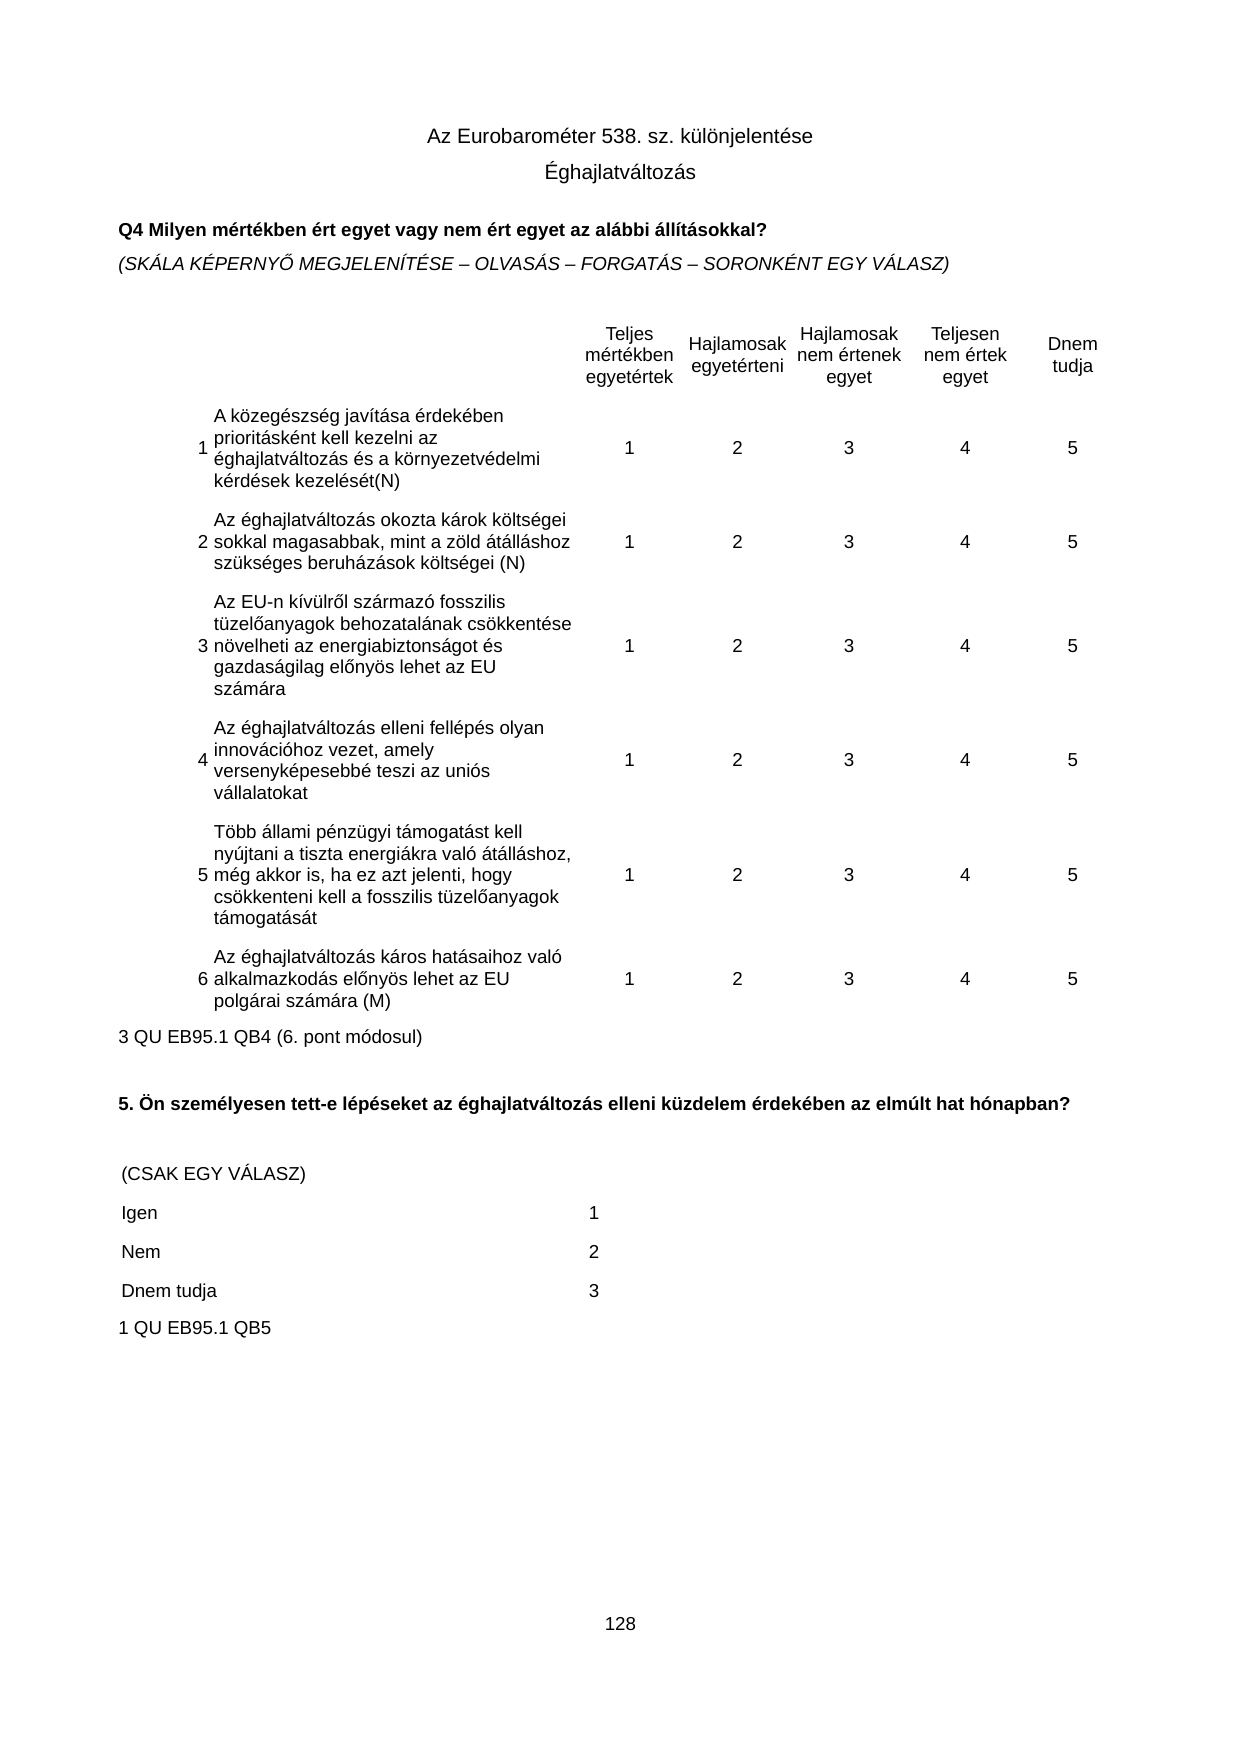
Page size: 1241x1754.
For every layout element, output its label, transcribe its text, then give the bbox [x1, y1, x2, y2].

table_cell 5 [1023, 583, 1122, 708]
table_cell 4 [907, 396, 1023, 500]
table_cell 3 [791, 500, 907, 582]
table_cell Az éghajlatváltozás káros hatásaihoz való alkalmazkodás előnyös lehet az EU polgárai számára (M) [211, 938, 575, 1020]
text (SKÁLA KÉPERNYŐ MEGJELENÍTÉSE – OLVASÁS – FORGATÁS – SORONKÉNT EGY VÁLASZ) [118, 253, 1122, 274]
table_cell Nem [118, 1232, 463, 1271]
table_cell Az EU-n kívülről származó fosszilis tüzelőanyagok behozatalának csökkentése növelheti az energiabiztonságot és gazdaságilag előnyös lehet az EU számára [211, 583, 575, 708]
table_cell 5 [1023, 500, 1122, 582]
table_cell 3 [791, 812, 907, 937]
table_header Hajlamosak nem értenek egyet [791, 314, 907, 396]
table_cell 3 [791, 708, 907, 812]
table_cell 5 [118, 812, 211, 937]
table_cell 1 [575, 812, 684, 937]
table_cell 2 [118, 500, 211, 582]
table_cell 4 [907, 812, 1023, 937]
table_cell 1 [575, 708, 684, 812]
table_cell 3 [791, 396, 907, 500]
table_header [463, 1154, 602, 1193]
table_cell 1 [575, 583, 684, 708]
table_cell 1 [575, 500, 684, 582]
table_cell 3 [463, 1271, 602, 1311]
table_cell Dnem tudja [118, 1271, 463, 1311]
text Q4 Milyen mértékben ért egyet vagy nem ért egyet az alábbi állításokkal? [118, 219, 1122, 241]
table_cell 4 [907, 708, 1023, 812]
table_cell Több állami pénzügyi támogatást kell nyújtani a tiszta energiákra való átálláshoz, még akkor is, ha ez azt jelenti, hogy csökkenteni kell a fosszilis tüzelőanyagok támogatását [211, 812, 575, 937]
table_cell 2 [684, 396, 791, 500]
text 5. Ön személyesen tett-e lépéseket az éghajlatváltozás elleni küzdelem érdekében az elmúlt hat hónapban? [118, 1093, 1122, 1114]
table_header (CSAK EGY VÁLASZ) [118, 1154, 463, 1193]
table_cell 1 [575, 396, 684, 500]
table_cell A közegészség javítása érdekében prioritásként kell kezelni az éghajlatváltozás és a környezetvédelmi kérdések kezelését(N) [211, 396, 575, 500]
table_cell Az éghajlatváltozás okozta károk költségei sokkal magasabbak, mint a zöld átálláshoz szükséges beruházások költségei (N) [211, 500, 575, 582]
table_header [118, 314, 211, 396]
table_cell Igen [118, 1193, 463, 1232]
table_cell 3 [118, 583, 211, 708]
table_cell 3 [791, 583, 907, 708]
table_cell 5 [1023, 708, 1122, 812]
table_cell 2 [463, 1232, 602, 1271]
table_cell 5 [1023, 812, 1122, 937]
table_cell 2 [684, 938, 791, 1020]
table_cell 4 [907, 583, 1023, 708]
table_cell 5 [1023, 938, 1122, 1020]
table_header Hajlamosak egyetérteni [684, 314, 791, 396]
table_cell 4 [907, 938, 1023, 1020]
table_cell 5 [1023, 396, 1122, 500]
text 3 QU EB95.1 QB4 (6. pont módosul) [118, 1026, 1122, 1047]
table_header Teljes mértékben egyetértek [575, 314, 684, 396]
table_cell 1 [118, 396, 211, 500]
table_cell 1 [463, 1193, 602, 1232]
table_header Dnem tudja [1023, 314, 1122, 396]
table_cell 4 [907, 500, 1023, 582]
table_cell 2 [684, 812, 791, 937]
table_cell 6 [118, 938, 211, 1020]
table_cell 2 [684, 500, 791, 582]
table_cell 2 [684, 583, 791, 708]
table_header [211, 314, 575, 396]
table_header Teljesen nem értek egyet [907, 314, 1023, 396]
text 1 QU EB95.1 QB5 [118, 1317, 1122, 1338]
table_cell Az éghajlatváltozás elleni fellépés olyan innovációhoz vezet, amely versenyképesebbé teszi az uniós vállalatokat [211, 708, 575, 812]
table_cell 4 [118, 708, 211, 812]
table_cell 1 [575, 938, 684, 1020]
table_cell 3 [791, 938, 907, 1020]
table_cell 2 [684, 708, 791, 812]
